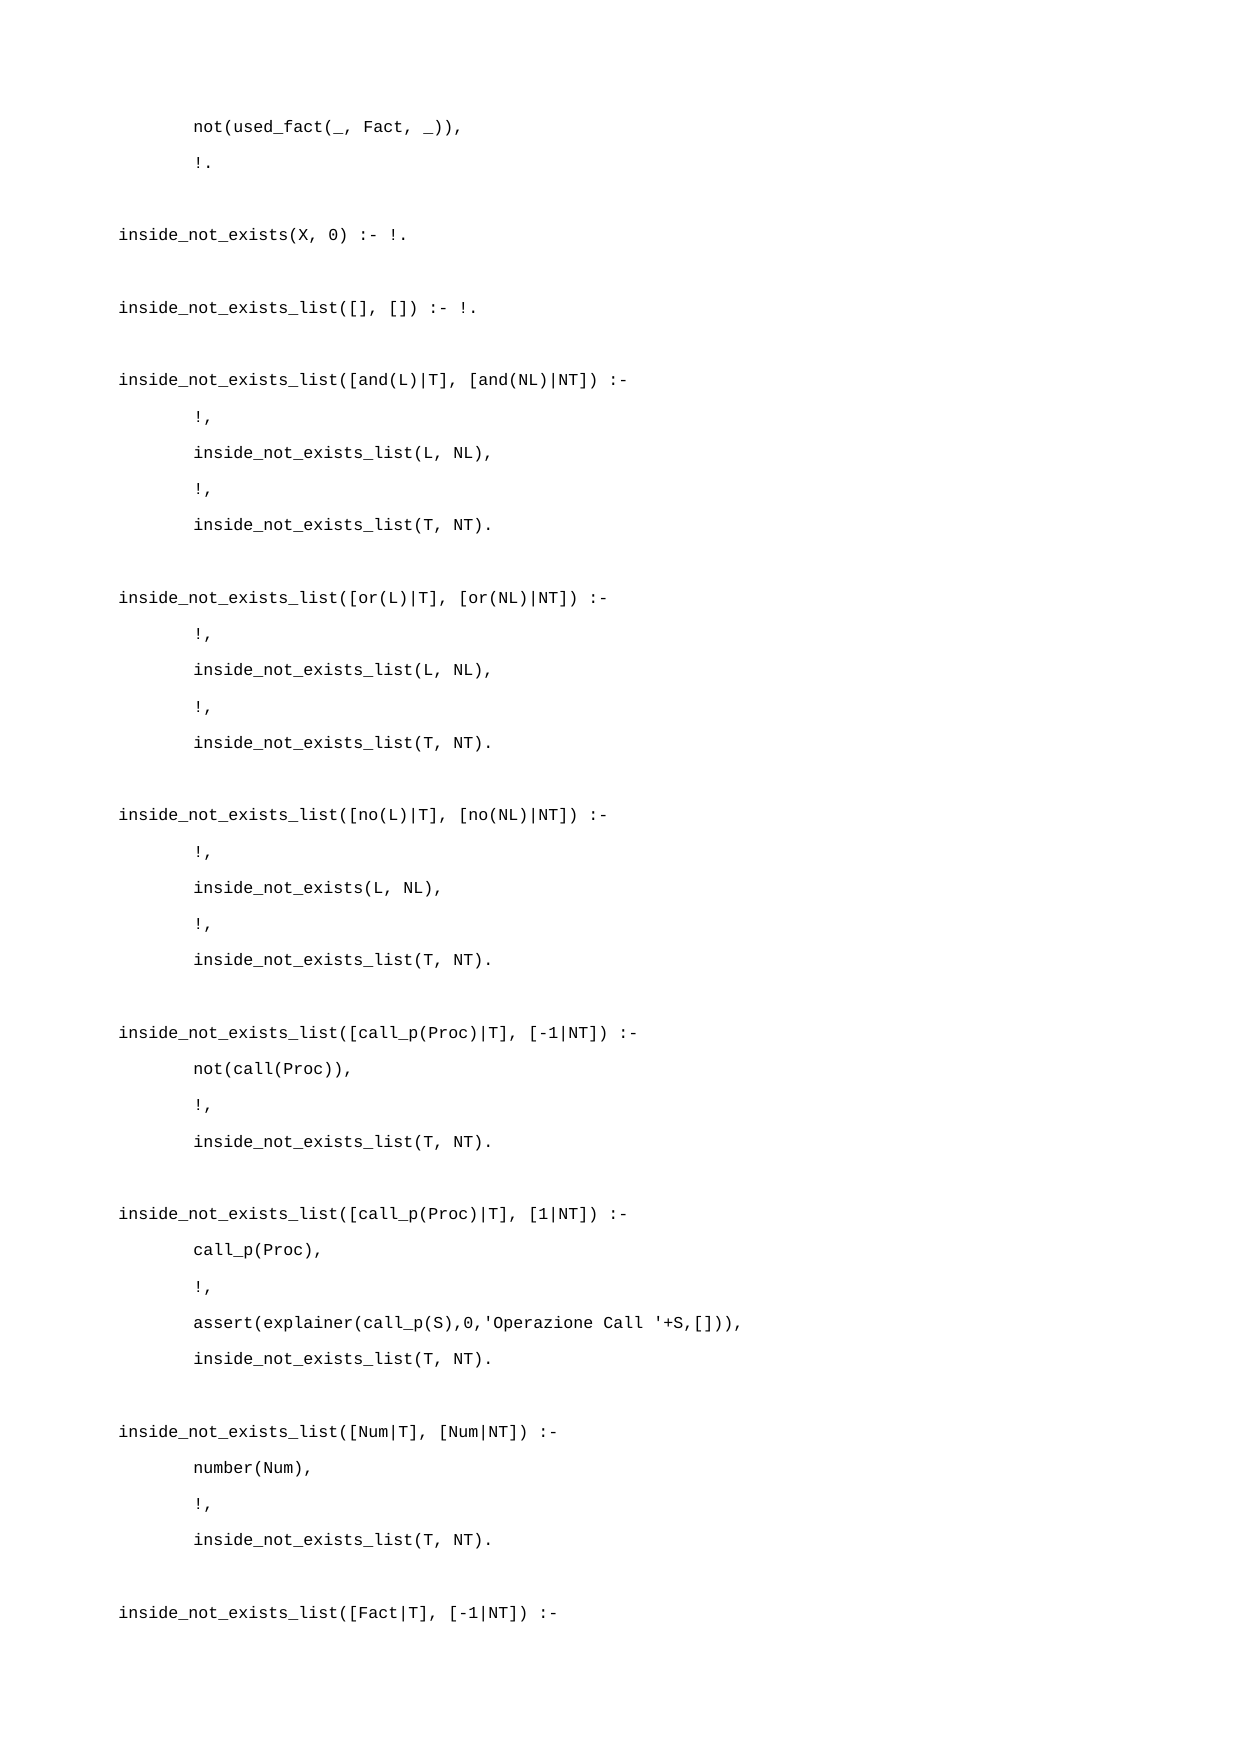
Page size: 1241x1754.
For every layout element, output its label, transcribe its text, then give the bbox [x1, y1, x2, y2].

text inside_not_exists_list([Fact|T], [-1|NT]) :- [118, 1604, 1122, 1623]
text inside_not_exists_list(T, NT). [118, 734, 1122, 753]
text not(call(Proc)), [118, 1061, 1122, 1079]
text inside_not_exists_list(L, NL), [118, 662, 1122, 681]
text assert(explainer(call_p(S),0,'Operazione Call '+S,[])), [118, 1314, 1122, 1333]
text inside_not_exists_list(L, NL), [118, 444, 1122, 463]
text !, [118, 408, 1122, 427]
text !, [118, 843, 1122, 862]
text inside_not_exists_list([and(L)|T], [and(NL)|NT]) :- [118, 372, 1122, 391]
text inside_not_exists_list([or(L)|T], [or(NL)|NT]) :- [118, 589, 1122, 608]
text inside_not_exists_list([], []) :- !. [118, 299, 1122, 318]
text inside_not_exists_list(T, NT). [118, 1133, 1122, 1152]
text inside_not_exists_list([call_p(Proc)|T], [-1|NT]) :- [118, 1024, 1122, 1043]
text !, [118, 1496, 1122, 1514]
text !, [118, 916, 1122, 934]
text inside_not_exists_list(T, NT). [118, 1351, 1122, 1369]
text inside_not_exists_list(T, NT). [118, 952, 1122, 971]
text inside_not_exists_list([call_p(Proc)|T], [1|NT]) :- [118, 1206, 1122, 1224]
text !, [118, 481, 1122, 499]
text inside_not_exists(X, 0) :- !. [118, 227, 1122, 246]
text inside_not_exists_list([no(L)|T], [no(NL)|NT]) :- [118, 807, 1122, 826]
text number(Num), [118, 1459, 1122, 1478]
text !, [118, 698, 1122, 717]
text inside_not_exists(L, NL), [118, 879, 1122, 898]
text !, [118, 626, 1122, 644]
text inside_not_exists_list([Num|T], [Num|NT]) :- [118, 1423, 1122, 1442]
text not(used_fact(_, Fact, _)), [118, 118, 1122, 137]
text inside_not_exists_list(T, NT). [118, 1532, 1122, 1551]
text inside_not_exists_list(T, NT). [118, 517, 1122, 536]
text !, [118, 1097, 1122, 1116]
text !. [118, 154, 1122, 173]
text !, [118, 1278, 1122, 1297]
text call_p(Proc), [118, 1242, 1122, 1261]
